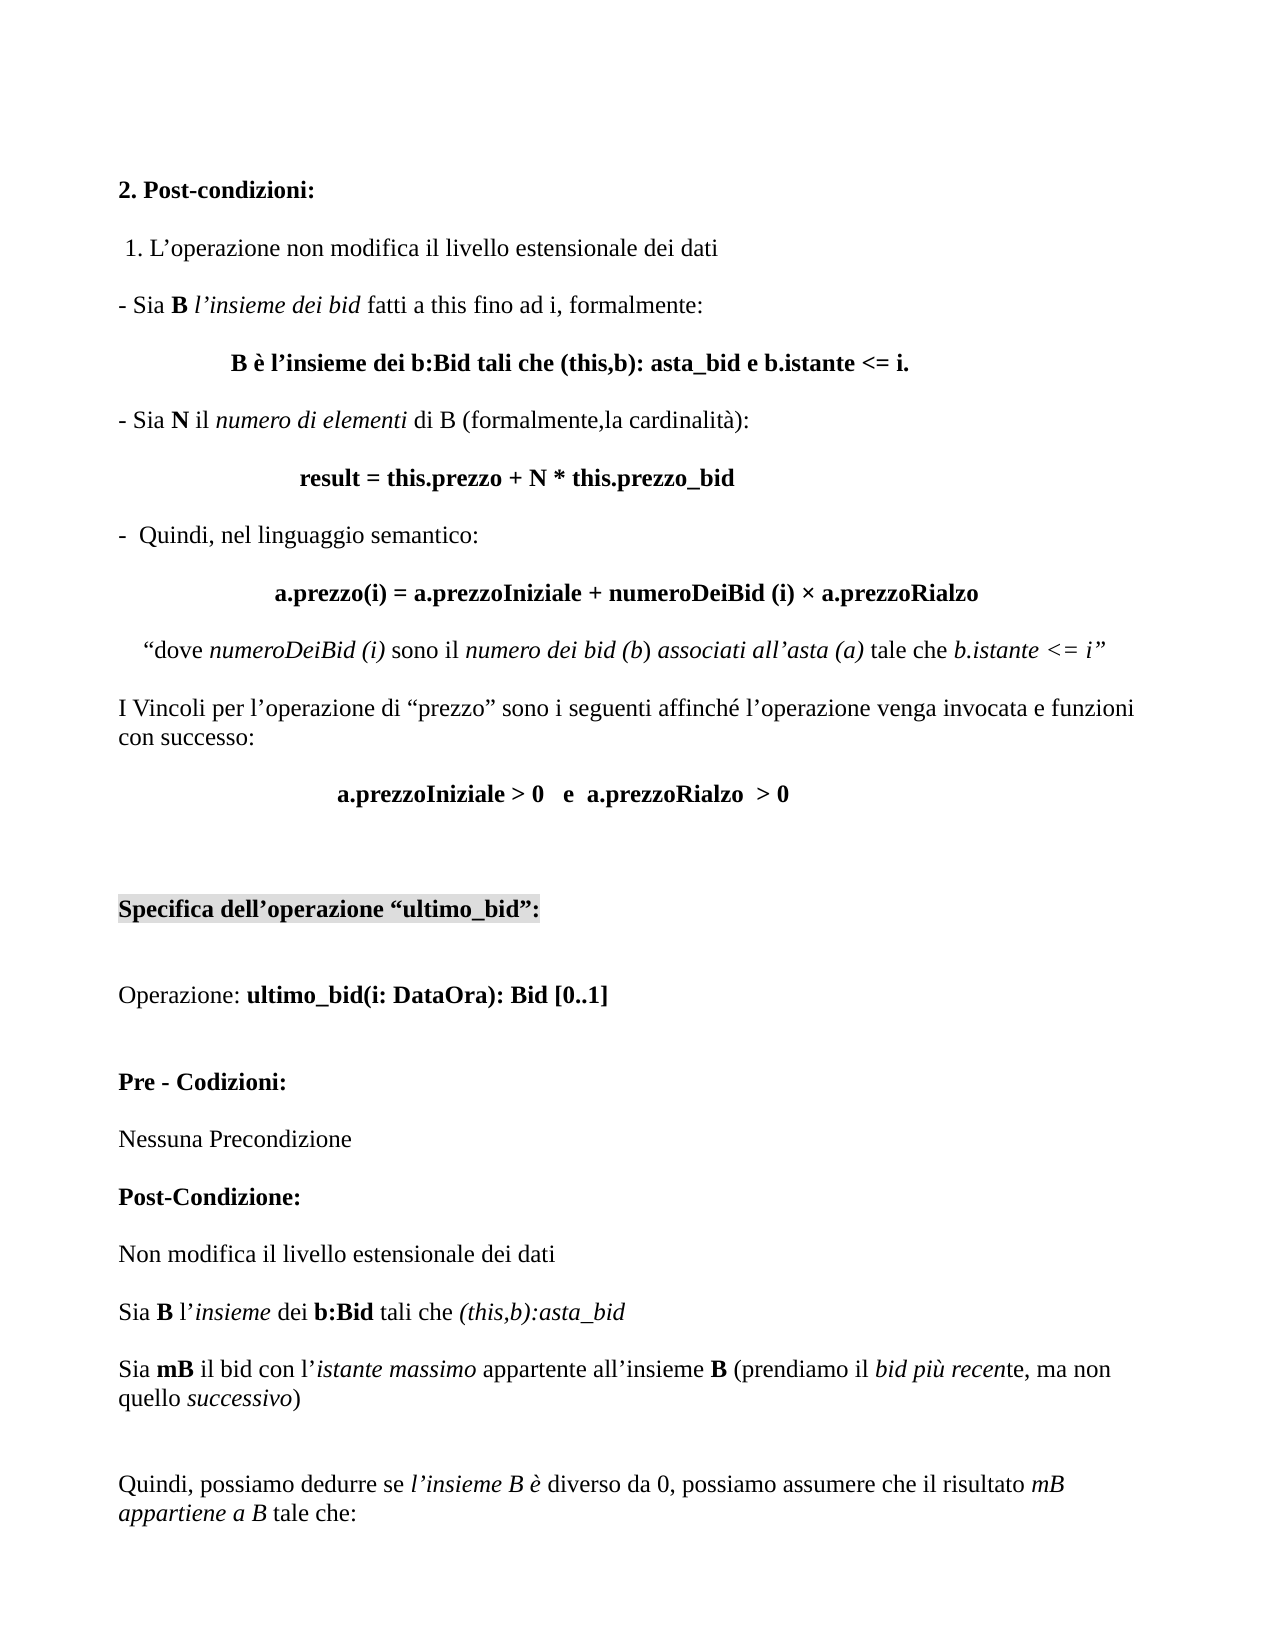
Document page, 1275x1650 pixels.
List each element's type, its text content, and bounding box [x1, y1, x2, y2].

text - Quindi, nel linguaggio semantico: [118, 521, 1157, 549]
text Sia B l’insieme dei b:Bid tali che (this,b):asta_bid [118, 1297, 1157, 1326]
text - Sia N il numero di elementi di B (formalmente,la cardinalità): [118, 406, 1157, 434]
text Sia mB il bid con l’istante massimo appartente all’insieme B (prendiamo il bid più recente, ma non quello successivo) [118, 1354, 1157, 1412]
text a.prezzoIniziale > 0 e a.prezzoRialzo > 0 [118, 779, 1157, 808]
text result = this.prezzo + N * this.prezzo_bid [118, 463, 1157, 492]
text - Sia B l’insieme dei bid fatti a this fino ad i, formalmente: [118, 291, 1157, 319]
text Quindi, possiamo dedurre se l’insieme B è diverso da 0, possiamo assumere che il risultato mB appartiene a B tale che: [118, 1469, 1157, 1527]
text Nessuna Precondizione [118, 1124, 1157, 1153]
text a.prezzo(i) = a.prezzoIniziale + numeroDeiBid (i) × a.prezzoRialzo [118, 578, 1157, 607]
text Operazione: ultimo_bid(i: DataOra): Bid [0..1] [118, 981, 1157, 1009]
text “dove numeroDeiBid (i) sono il numero dei bid (b) associati all’asta (a) tale che b.istante <= i” [118, 636, 1157, 664]
text Pre - Codizioni: [118, 1067, 1157, 1096]
text B è l’insieme dei b:Bid tali che (this,b): asta_bid e b.istante <= i. [118, 348, 1157, 377]
text 2. Post-condizioni: [118, 176, 1157, 204]
text 1. L’operazione non modifica il livello estensionale dei dati [118, 233, 1157, 262]
text Post-Condizione: [118, 1182, 1157, 1211]
text Non modifica il livello estensionale dei dati [118, 1239, 1157, 1268]
text I Vincoli per l’operazione di “prezzo” sono i seguenti affinché l’operazione venga invocata e funzioni con successo: [118, 693, 1157, 751]
text Specifica dell’operazione “ultimo_bid”: [118, 894, 1157, 923]
